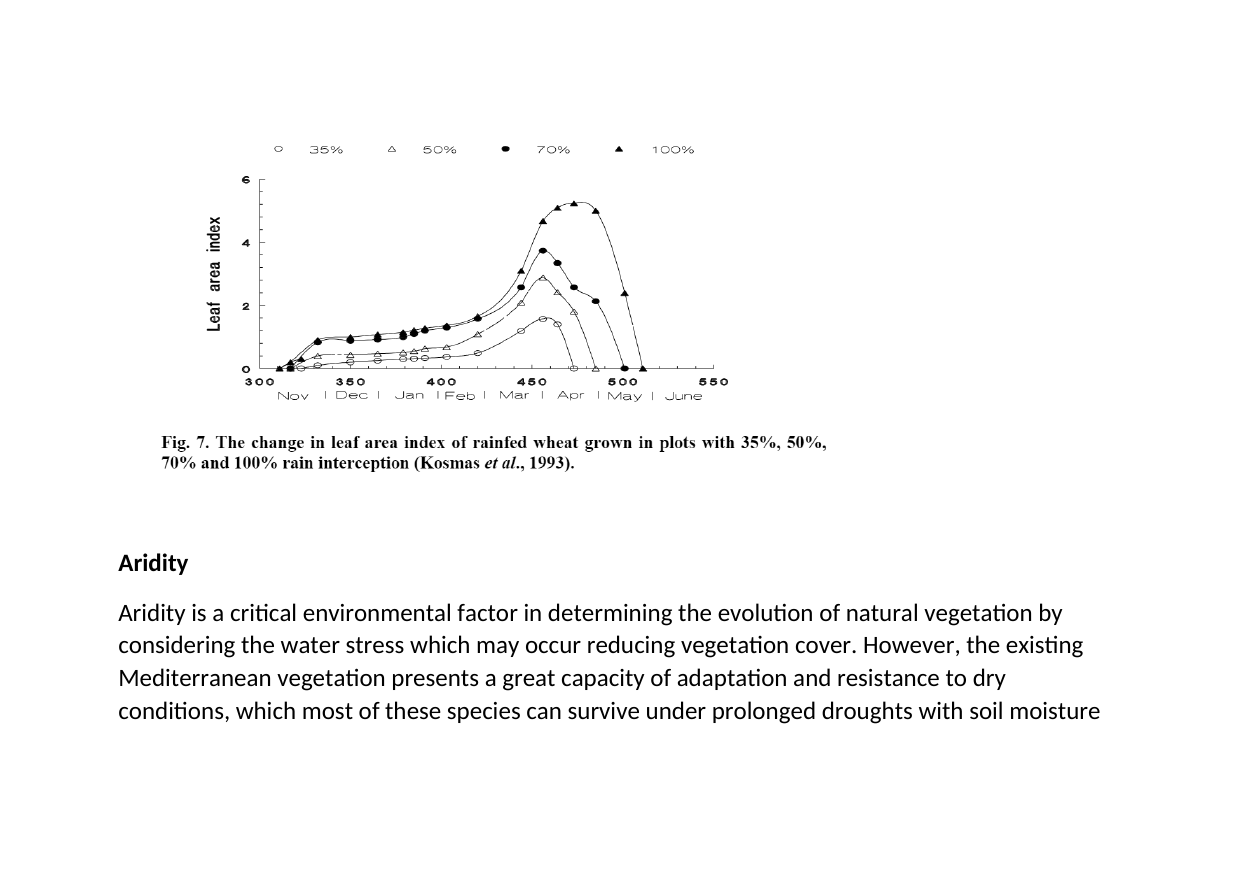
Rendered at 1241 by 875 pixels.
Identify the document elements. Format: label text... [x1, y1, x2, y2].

text Aridity [118, 547, 1122, 578]
text Aridity is a critical environmental factor in determining the evolution of natural vegetation by considering the water stress which may occur reducing vegetation cover. However, the existing Mediterranean vegetation presents a great capacity of adaptation and resistance to dry conditions, which most of these species can survive under prolonged droughts with soil moisture [118, 597, 1122, 726]
picture [118, 118, 841, 479]
